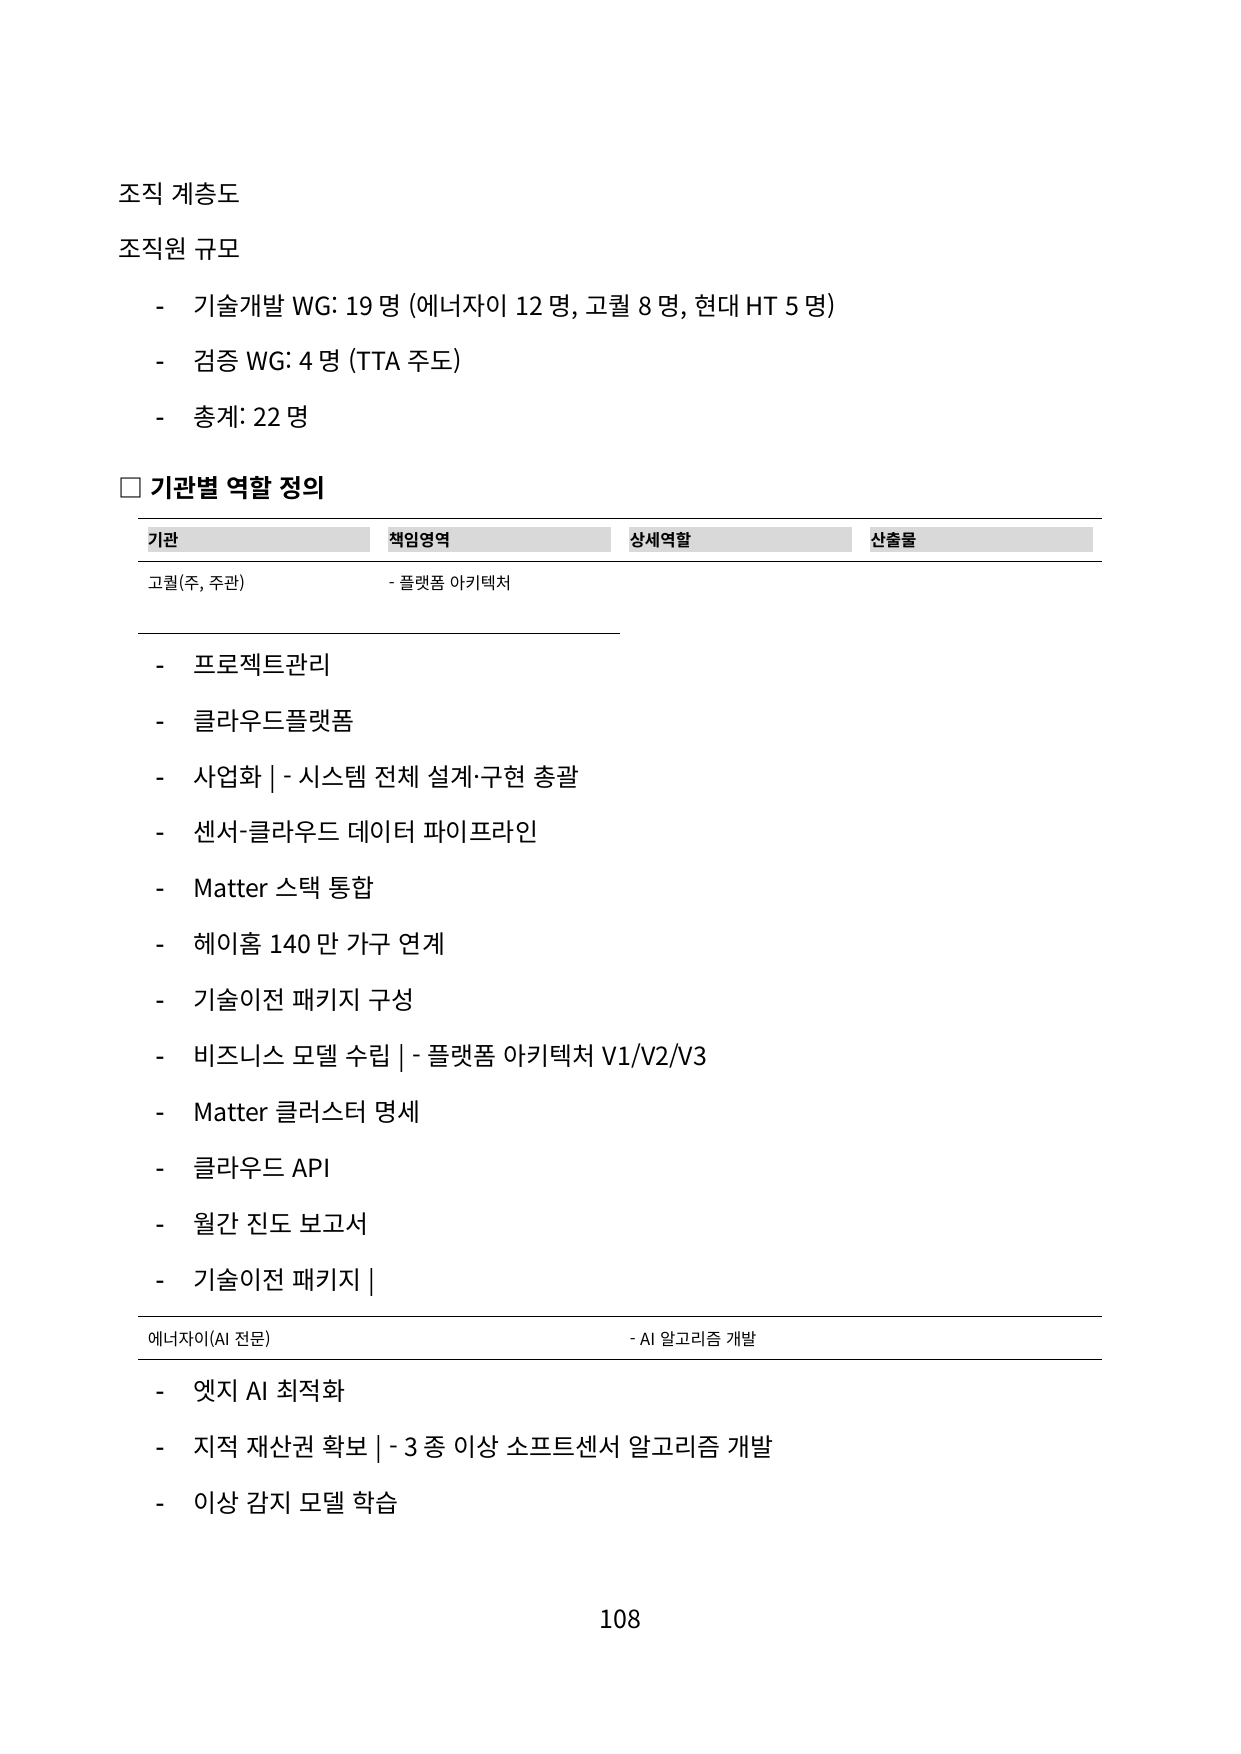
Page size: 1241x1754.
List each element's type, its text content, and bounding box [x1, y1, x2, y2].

list 검증 WG: 4명 (TTA 주도) [156, 342, 1122, 378]
list 클라우드플랫폼 [156, 701, 1122, 737]
list Matter 스택 통합 [156, 869, 1122, 905]
list 총계: 22명 [156, 398, 1122, 434]
list 지적 재산권 확보 | - 3종 이상 소프트센서 알고리즘 개발 [156, 1427, 1122, 1463]
list Matter 클러스터 명세 [156, 1093, 1122, 1129]
list 기술이전 패키지 | [156, 1260, 1122, 1297]
list 엣지 AI 최적화 [156, 1371, 1122, 1407]
table_cell - 플랫폼 아키텍처 [379, 562, 620, 633]
table_header - AI 알고리즘 개발 [620, 1317, 1102, 1359]
table_header 상세역할 [620, 519, 861, 561]
list 센서-클라우드 데이터 파이프라인 [156, 813, 1122, 849]
table_cell 고퀄(주, 주관) [138, 562, 379, 633]
text 조직원 규모 [118, 230, 1122, 266]
list 월간 진도 보고서 [156, 1204, 1122, 1241]
list 사업화 | - 시스템 전체 설계·구현 총괄 [156, 757, 1122, 793]
table_header 기관 [138, 519, 379, 561]
list 기술개발 WG: 19명 (에너자이 12명, 고퀄 8명, 현대HT 5명) [156, 286, 1122, 322]
list 기술이전 패키지 구성 [156, 981, 1122, 1017]
list 클라우드 API [156, 1148, 1122, 1185]
list 이상 감지 모델 학습 [156, 1483, 1122, 1519]
table_header 산출물 [861, 519, 1102, 561]
text 조직 계층도 [118, 174, 1122, 210]
subtitle □ 기관별 역할 정의 [118, 468, 1122, 505]
list 프로젝트관리 [156, 645, 1122, 681]
table_header 책임영역 [379, 519, 620, 561]
list 헤이홈 140만 가구 연계 [156, 925, 1122, 961]
list 비즈니스 모델 수립 | - 플랫폼 아키텍처 V1/V2/V3 [156, 1037, 1122, 1073]
table_header 에너자이(AI 전문) [138, 1317, 620, 1359]
